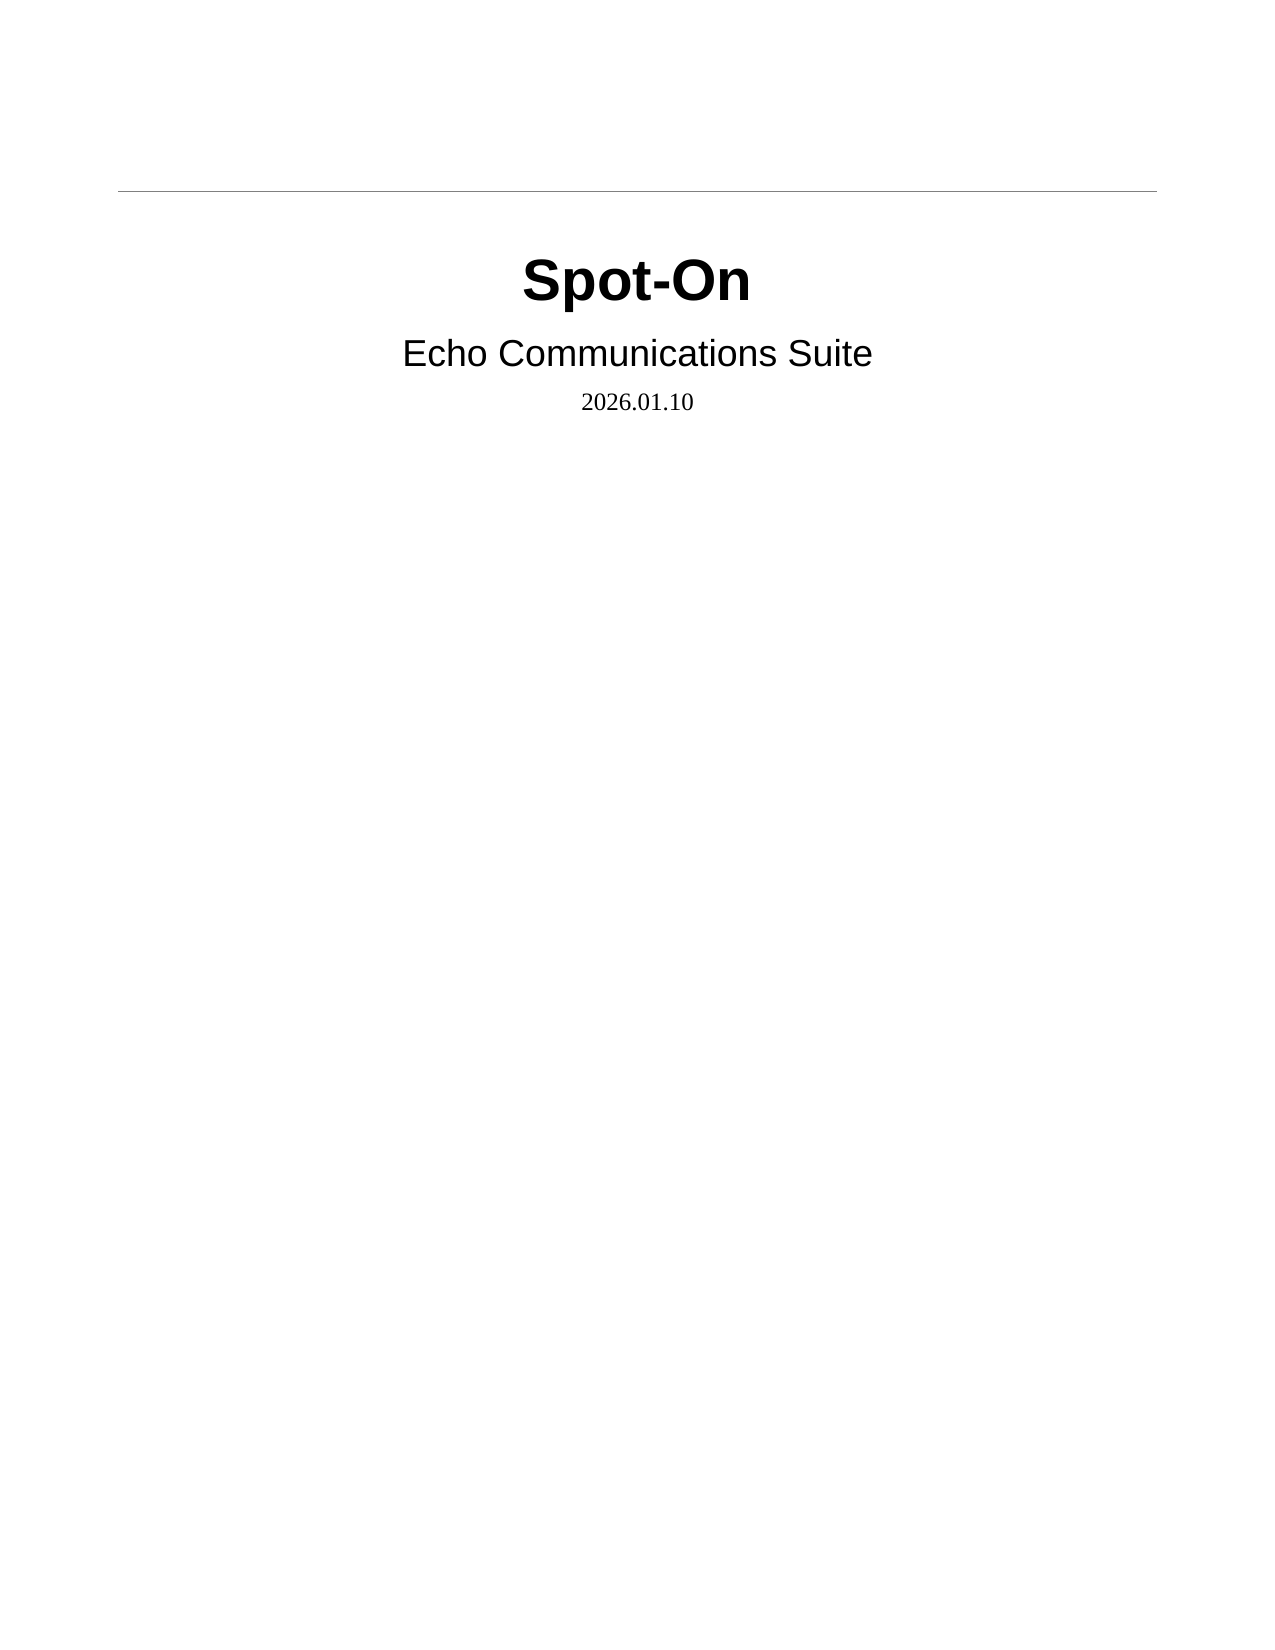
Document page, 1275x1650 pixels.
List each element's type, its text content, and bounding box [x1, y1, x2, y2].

text 2026.01.10 [118, 387, 1157, 416]
subtitle Echo Communications Suite [118, 331, 1157, 374]
title Spot-On [118, 246, 1157, 313]
